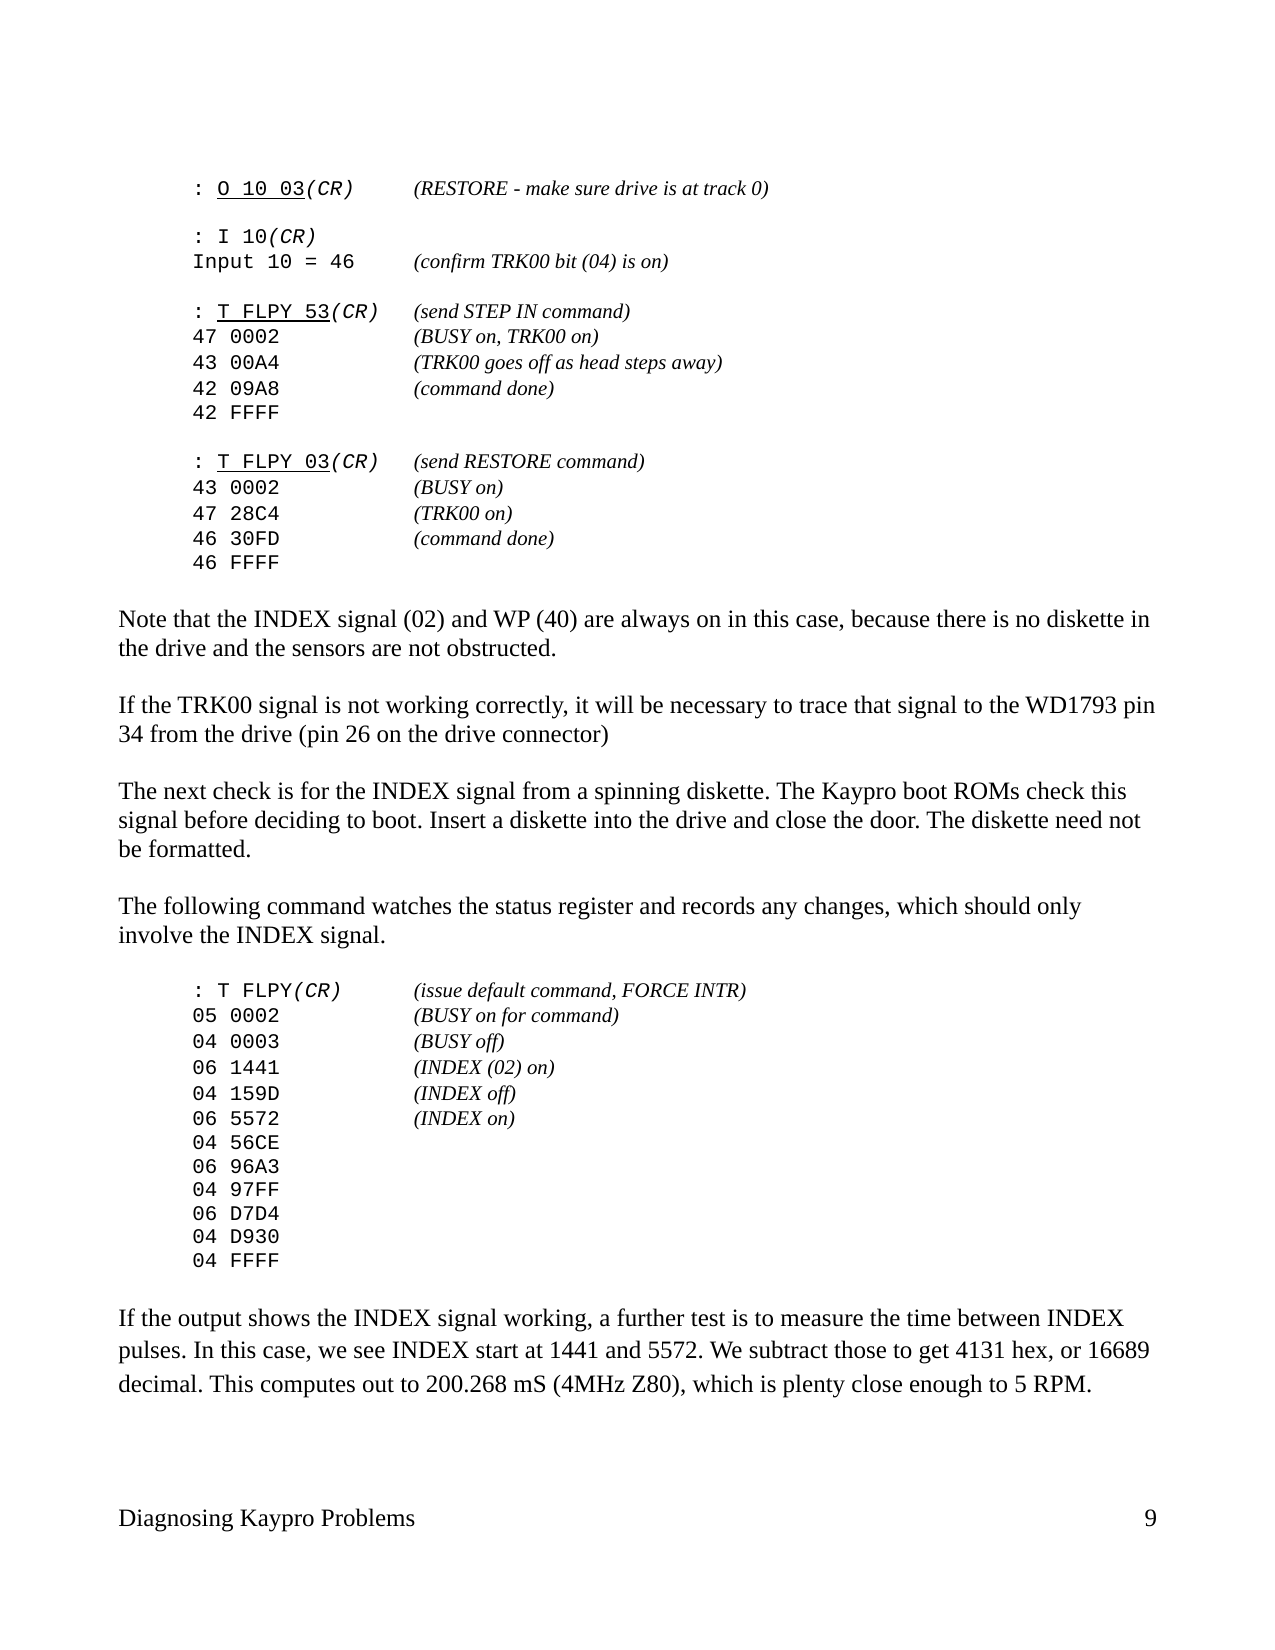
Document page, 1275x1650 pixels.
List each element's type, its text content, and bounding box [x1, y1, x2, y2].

text 42 09A8 (command done) [192, 376, 1157, 402]
text 06 1441 (INDEX (02) on) [192, 1055, 1157, 1081]
text 04 97FF [192, 1179, 1157, 1203]
text 42 FFFF [192, 402, 1157, 425]
text Input 10 = 46 (confirm TRK00 bit (04) is on) [192, 249, 1157, 275]
text 04 D930 [192, 1227, 1157, 1250]
text : T FLPY 03(CR) (send RESTORE command) [192, 449, 1157, 475]
text 04 0003 (BUSY off) [192, 1029, 1157, 1055]
text The following command watches the status register and records any changes, which should only involve the INDEX signal. [118, 891, 1157, 949]
text : I 10(CR) [192, 226, 1157, 249]
text 46 30FD (command done) [192, 526, 1157, 552]
text 47 28C4 (TRK00 on) [192, 500, 1157, 526]
text 04 FFFF [192, 1250, 1157, 1274]
text 06 D7D4 [192, 1203, 1157, 1227]
text 04 159D (INDEX off) [192, 1081, 1157, 1106]
text 05 0002 (BUSY on for command) [192, 1003, 1157, 1029]
text 06 96A3 [192, 1156, 1157, 1179]
text The next check is for the INDEX signal from a spinning diskette. The Kaypro boot ROMs check this signal before deciding to boot. Insert a diskette into the drive and close the door. The diskette need not be formatted. [118, 776, 1157, 863]
text 47 0002 (BUSY on, TRK00 on) [192, 324, 1157, 350]
text Note that the INDEX signal (02) and WP (40) are always on in this case, because there is no diskette in the drive and the sensors are not obstructed. [118, 604, 1157, 661]
text 43 00A4 (TRK00 goes off as head steps away) [192, 350, 1157, 376]
text If the output shows the INDEX signal working, a further test is to measure the time between INDEX pulses. In this case, we see INDEX start at 1441 and 5572. We subtract those to get 4131 hex, or 16689 decimal. This computes out to 200.268 mS (4MHz Z80), which is plenty close enough to 5 RPM. [118, 1303, 1157, 1397]
text : T FLPY 53(CR) (send STEP IN command) [192, 299, 1157, 324]
text : T FLPY(CR) (issue default command, FORCE INTR) [192, 978, 1157, 1003]
text 04 56CE [192, 1132, 1157, 1156]
text 46 FFFF [192, 552, 1157, 576]
text If the TRK00 signal is not working correctly, it will be necessary to trace that signal to the WD1793 pin 34 from the drive (pin 26 on the drive connector) [118, 690, 1157, 748]
text : O 10 03(CR) (RESTORE - make sure drive is at track 0) [192, 176, 1157, 202]
text 43 0002 (BUSY on) [192, 475, 1157, 500]
text 06 5572 (INDEX on) [192, 1106, 1157, 1132]
